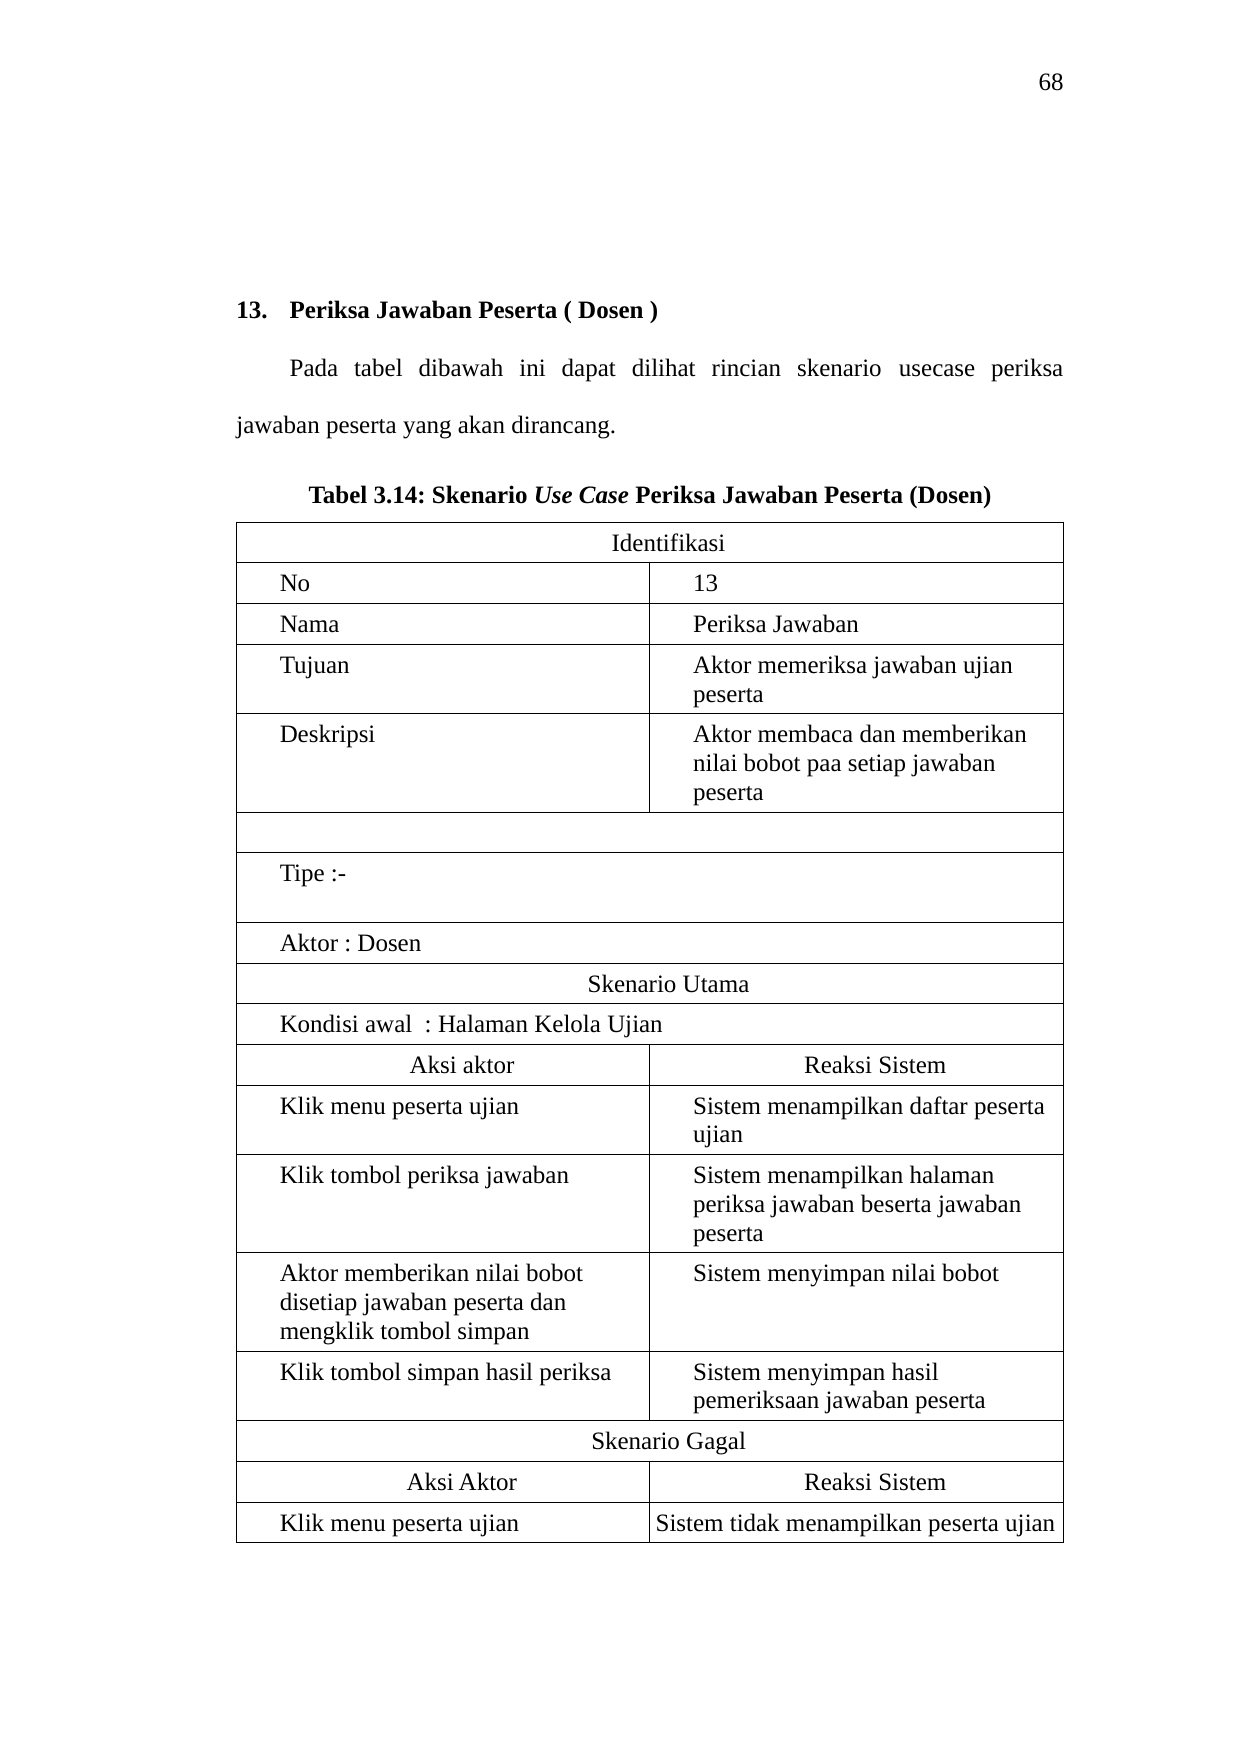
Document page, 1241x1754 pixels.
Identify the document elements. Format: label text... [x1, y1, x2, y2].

table_cell Aktor memberikan nilai bobot disetiap jawaban peserta dan mengklik tombol simpan [237, 1253, 649, 1351]
table_cell Skenario Utama [237, 964, 1063, 1003]
table_cell Aksi aktor [237, 1045, 649, 1084]
table_header Identifikasi [237, 523, 1063, 562]
table_cell Sistem menampilkan daftar peserta ujian [650, 1086, 1063, 1154]
table_cell No [237, 563, 649, 603]
table_cell Nama [237, 604, 649, 644]
table_cell Kondisi awal : Halaman Kelola Ujian [237, 1004, 1063, 1044]
table_cell Tipe :- [237, 853, 1063, 922]
table_cell Periksa Jawaban [650, 604, 1063, 644]
table_cell Sistem menampilkan halaman periksa jawaban beserta jawaban peserta [650, 1155, 1063, 1252]
table_cell Sistem menyimpan nilai bobot [650, 1253, 1063, 1351]
list Periksa Jawaban Peserta ( Dosen ) [236, 295, 1063, 324]
table_cell Sistem tidak menampilkan peserta ujian [650, 1503, 1063, 1542]
table_cell Reaksi Sistem [650, 1045, 1063, 1084]
table_cell Aktor memeriksa jawaban ujian peserta [650, 645, 1063, 713]
text Tabel 3.14: Skenario Use Case Periksa Jawaban Peserta (Dosen) [236, 480, 1063, 509]
table_cell Sistem menyimpan hasil pemeriksaan jawaban peserta [650, 1352, 1063, 1420]
table_cell Aktor : Dosen [237, 923, 1063, 962]
table_cell Klik menu peserta ujian [237, 1503, 649, 1542]
table_cell Deskripsi [237, 714, 649, 811]
table_cell [237, 813, 1063, 852]
table_cell Aktor membaca dan memberikan nilai bobot paa setiap jawaban peserta [650, 714, 1063, 811]
table_cell Klik menu peserta ujian [237, 1086, 649, 1154]
table_cell Reaksi Sistem [650, 1462, 1063, 1501]
table_cell 13 [650, 563, 1063, 603]
table_cell Tujuan [237, 645, 649, 713]
table_cell Aksi Aktor [237, 1462, 649, 1501]
table_cell Klik tombol periksa jawaban [237, 1155, 649, 1252]
table_cell Skenario Gagal [237, 1421, 1063, 1461]
text Pada tabel dibawah ini dapat dilihat rincian skenario usecase periksa jawaban peserta yang akan dirancang. [236, 353, 1063, 439]
table_cell Klik tombol simpan hasil periksa [237, 1352, 649, 1420]
